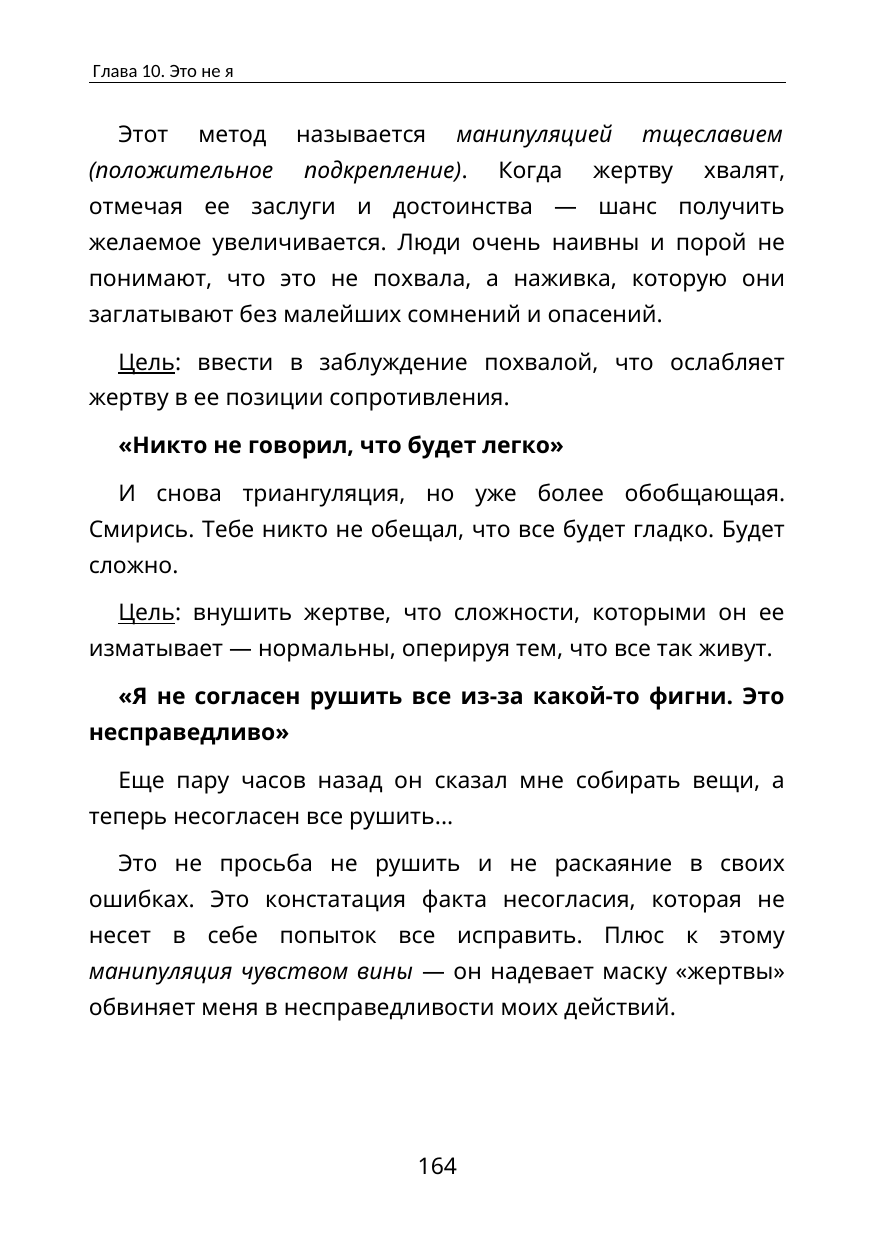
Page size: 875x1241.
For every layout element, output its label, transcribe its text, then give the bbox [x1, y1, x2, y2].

text «Никто не говорил, что будет легко» [88, 429, 786, 460]
text Этот метод называется манипуляцией тщеславием (положительное подкрепление). Когда жертву хвалят, отмечая ее заслуги и достоинства — шанс получить желаемое увеличивается. Люди очень наивны и порой не понимают, что это не похвала, а наживка, которую они заглатывают без малейших сомнений и опасений. [88, 118, 786, 329]
text И снова триангуляция, но уже более обобщающая. Смирись. Тебе никто не обещал, что все будет гладко. Будет сложно. [88, 477, 786, 580]
text Цель: ввести в заблуждение похвалой, что ослабляет жертву в ее позиции сопротивления. [88, 345, 786, 413]
text «Я не согласен рушить все из-за какой-то фигни. Это несправедливо» [88, 680, 786, 747]
text Это не просьба не рушить и не раскаяние в своих ошибках. Это констатация факта несогласия, которая не несет в себе попыток все исправить. Плюс к этому манипуляция чувством вины — он надевает маску «жертвы» обвиняет меня в несправедливости моих действий. [88, 847, 786, 1022]
text Цель: внушить жертве, что сложности, которыми он ее изматывает — нормальны, оперируя тем, что все так живут. [88, 596, 786, 663]
text Еще пару часов назад он сказал мне собирать вещи, а теперь несогласен все рушить... [88, 764, 786, 831]
